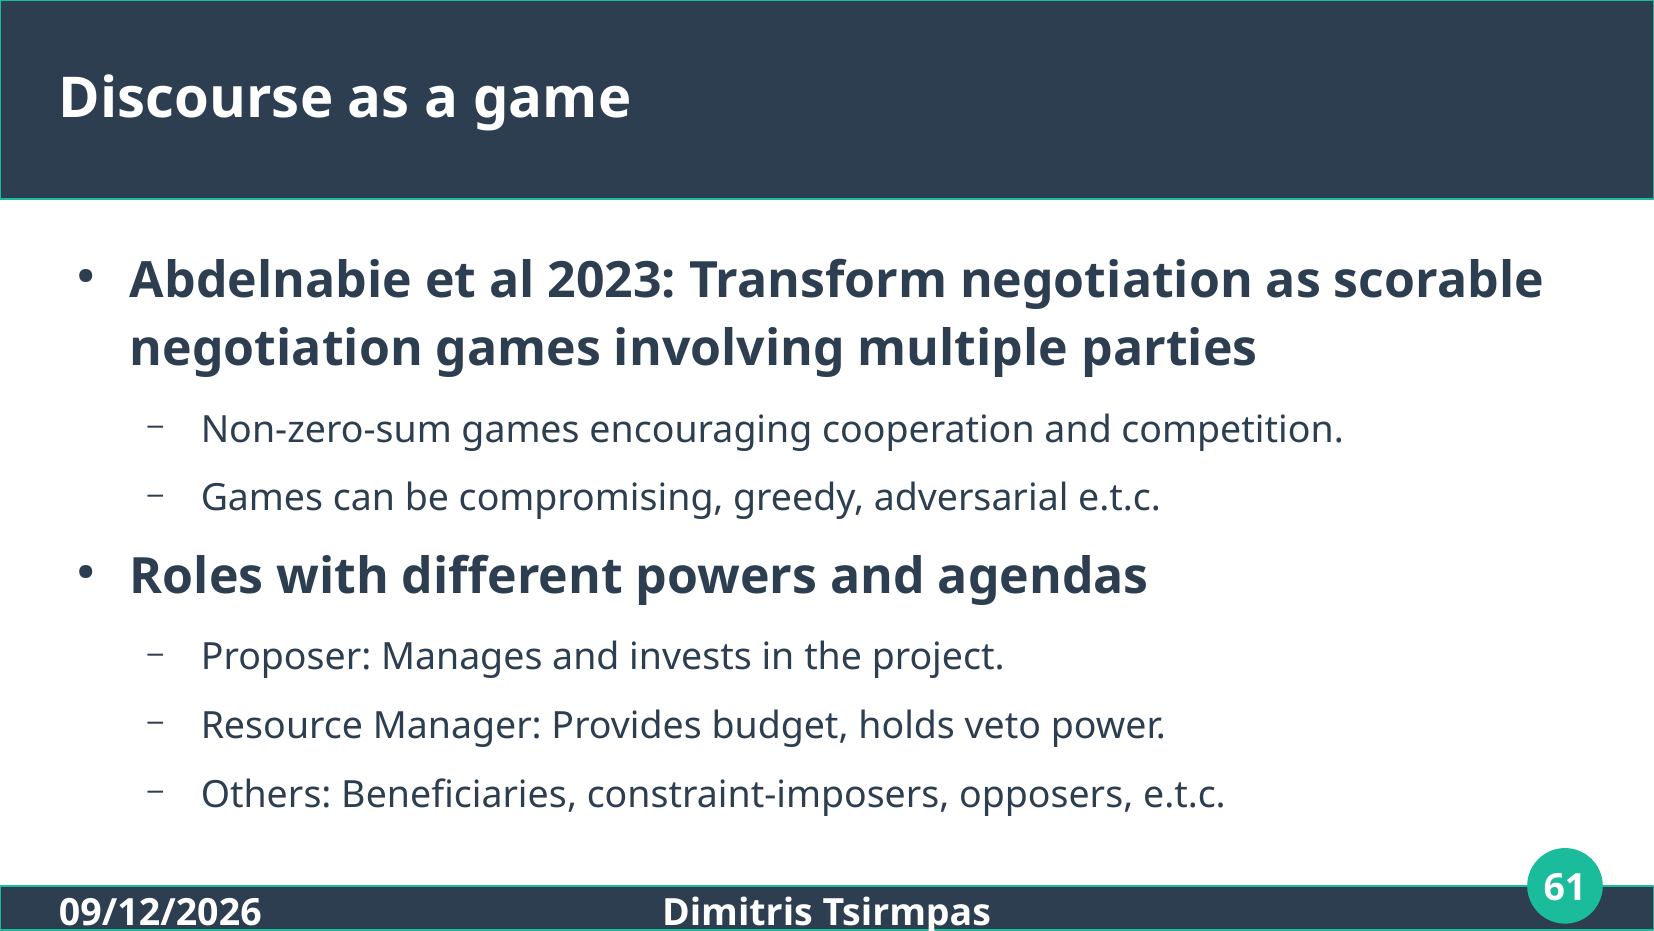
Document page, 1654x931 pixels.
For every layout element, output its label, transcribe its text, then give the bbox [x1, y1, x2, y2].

title Discourse as a game [59, 37, 1595, 155]
list Abdelnabie et al 2023: Transform negotiation as scorable negotiation games involving multiple parties Non-zero-sum games encouraging cooperation and competition. Games can be compromising, greedy, adversarial e.t.c. Roles with different powers and agendas Proposer: Manages and invests in the project. Resource Manager: Provides budget, holds veto power. Others: Beneficiaries, constraint-imposers, opposers, e.t.c. [59, 243, 1595, 864]
